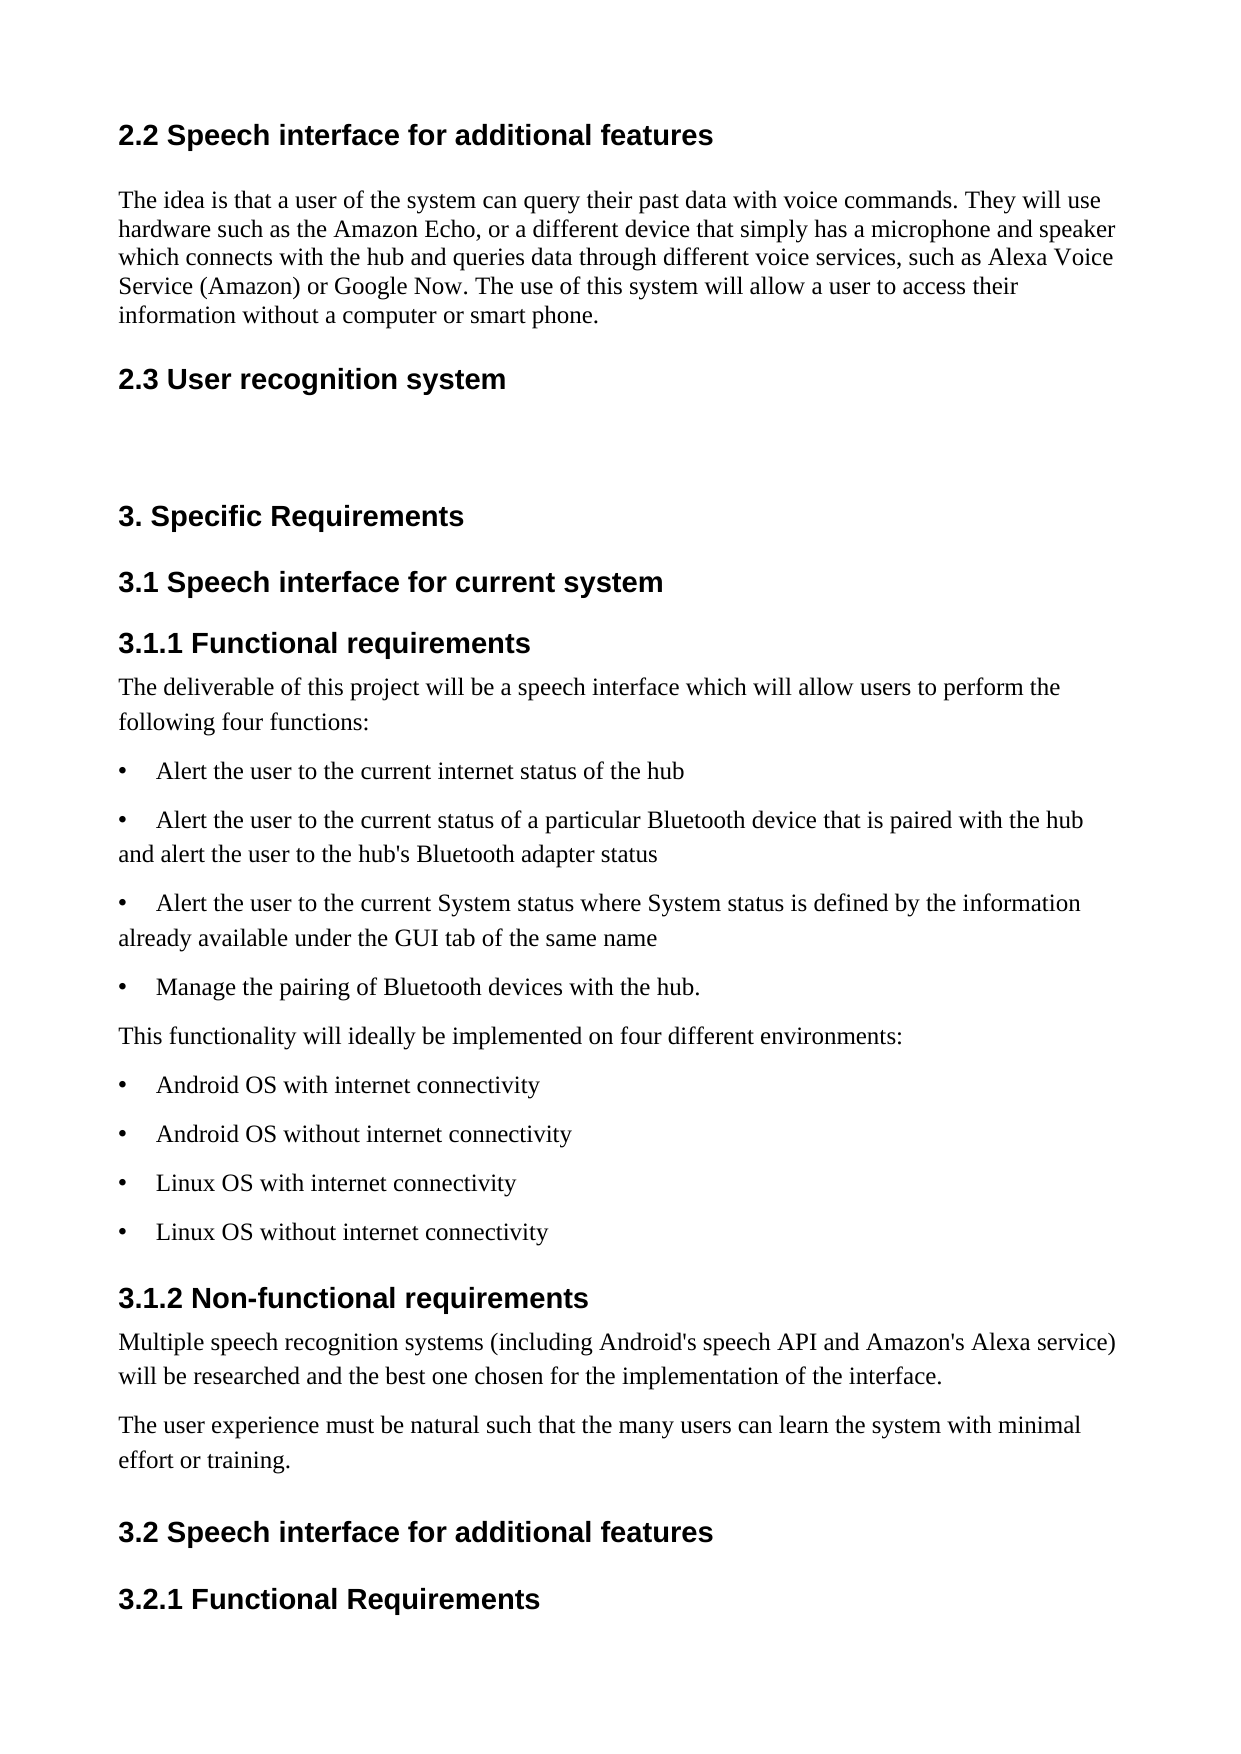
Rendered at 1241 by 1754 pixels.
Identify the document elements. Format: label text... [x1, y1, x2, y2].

text 3.2 Speech interface for additional features [118, 1515, 1122, 1548]
list Android OS without internet connectivity [81, 1119, 1122, 1148]
list Alert the user to the current status of a particular Bluetooth device that is paired with the hub and alert the user to the hub's Bluetooth adapter status [81, 805, 1122, 868]
text 3.1.2 Non-functional requirements [118, 1281, 1122, 1314]
list Alert the user to the current System status where System status is defined by the information already available under the GUI tab of the same name [81, 888, 1122, 952]
list Alert the user to the current internet status of the hub [81, 756, 1122, 784]
text 2.2 Speech interface for additional features [118, 118, 1122, 152]
text The user experience must be natural such that the many users can learn the system with minimal effort or training. [118, 1410, 1122, 1474]
text 3.2.1 Functional Requirements [118, 1582, 1122, 1615]
list Android OS with internet connectivity [81, 1070, 1122, 1099]
text This functionality will ideally be implemented on four different environments: [118, 1021, 1122, 1050]
list Linux OS with internet connectivity [81, 1168, 1122, 1197]
text The deliverable of this project will be a speech interface which will allow users to perform the following four functions: [118, 672, 1122, 735]
text Multiple speech recognition systems (including Android's speech API and Amazon's Alexa service) will be researched and the best one chosen for the implementation of the interface. [118, 1327, 1122, 1390]
text The idea is that a user of the system can query their past data with voice commands. They will use hardware such as the Amazon Echo, or a different device that simply has a microphone and speaker which connects with the hub and queries data through different voice services, such as Alexa Voice Service (Amazon) or Google Now. The use of this system will allow a user to access their information without a computer or smart phone. [118, 185, 1122, 329]
text 3.1.1 Functional requirements [118, 626, 1122, 660]
text 2.3 User recognition system [118, 362, 1122, 396]
text 3. Specific Requirements [118, 499, 1122, 532]
list Manage the pairing of Bluetooth devices with the hub. [81, 972, 1122, 1001]
list Linux OS without internet connectivity [81, 1217, 1122, 1246]
text 3.1 Speech interface for current system [118, 566, 1122, 599]
